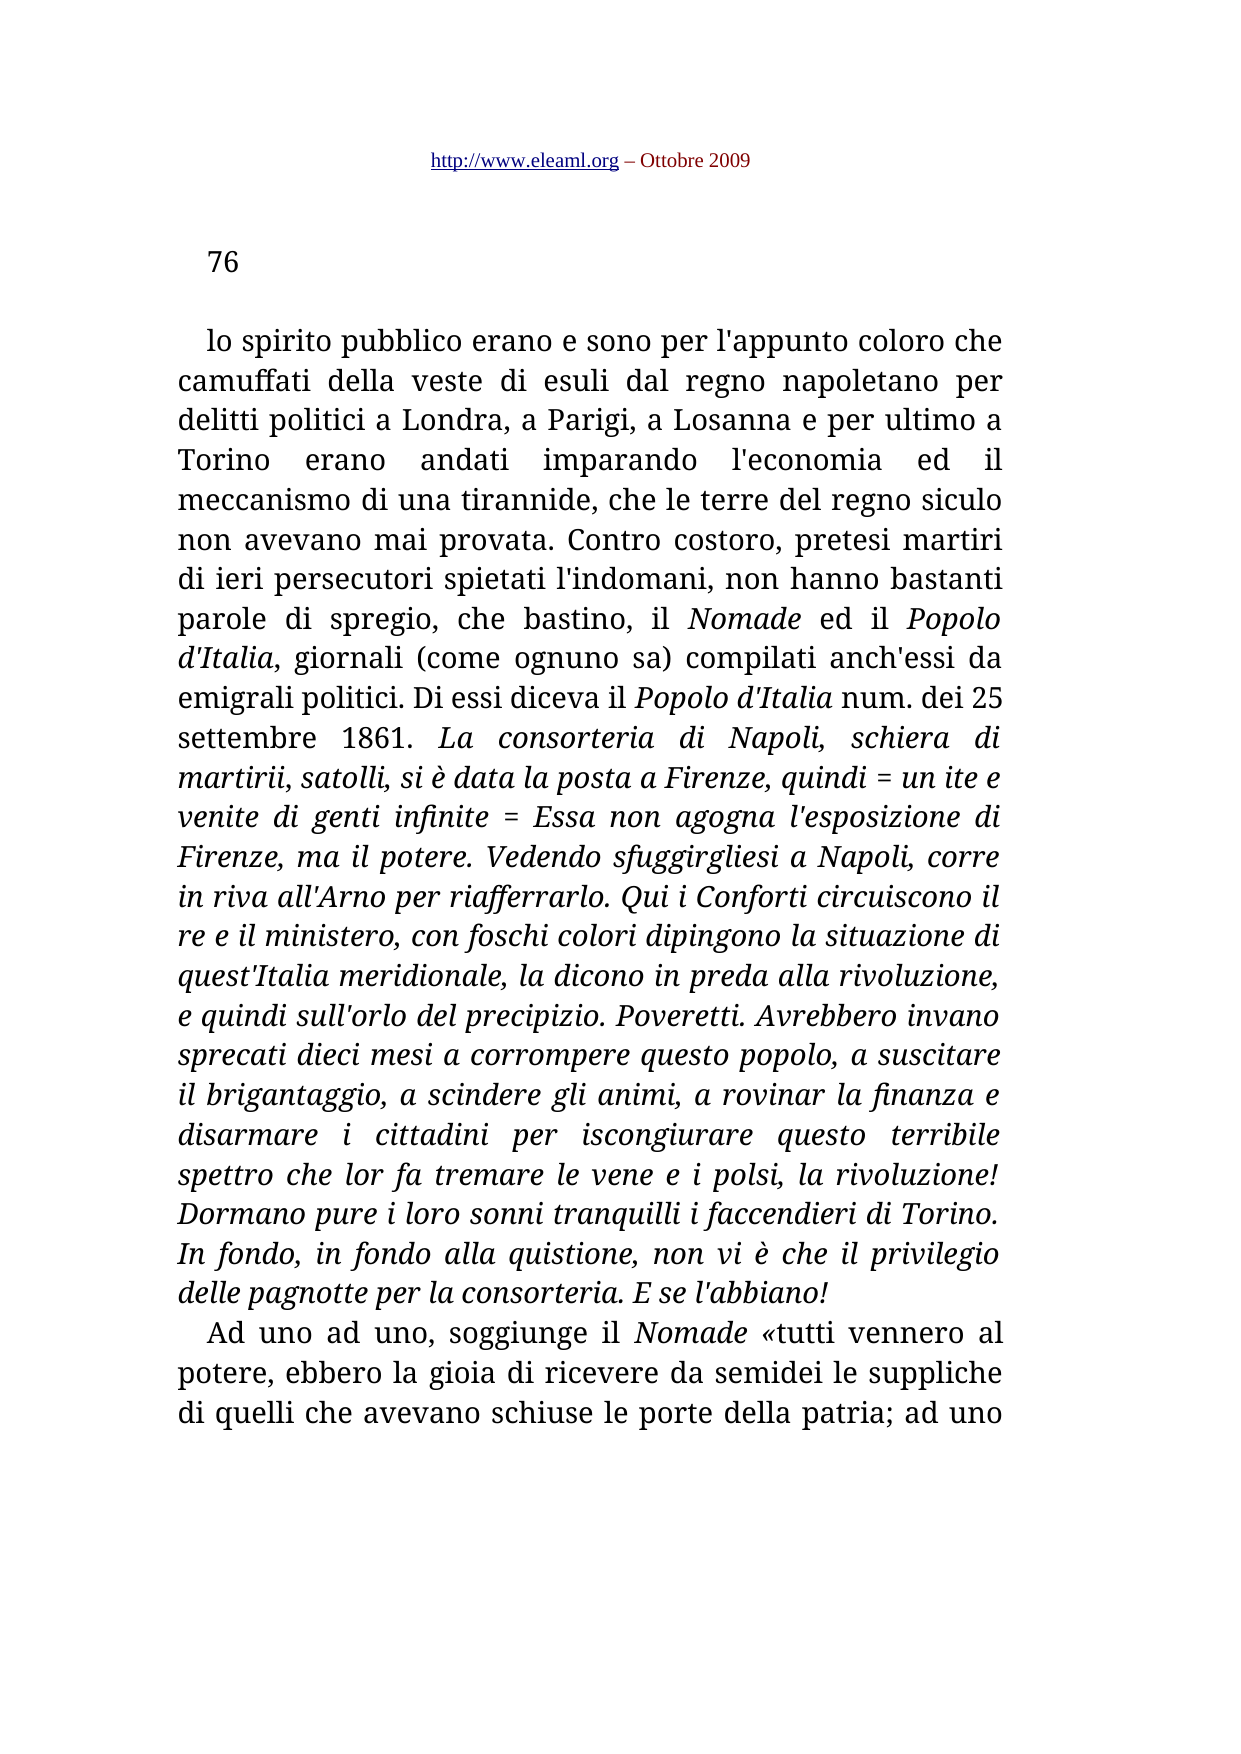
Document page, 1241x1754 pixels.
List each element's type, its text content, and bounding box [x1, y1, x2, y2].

text Ad uno ad uno, soggiunge il Nomade «tutti vennero al potere, ebbero la gioia di ricevere da semidei le suppliche di quelli che avevano schiuse le porte della patria; ad uno [177, 1312, 1004, 1432]
text 76 [177, 241, 1004, 281]
text lo spirito pubblico erano e sono per l'appunto coloro che camuffati della veste di esuli dal regno napoletano per delitti politici a Londra, a Parigi, a Losanna e per ultimo a Torino erano andati imparando l'economia ed il meccanismo di una tirannide, che le terre del regno siculo non avevano mai provata. Contro costoro, pretesi martiri di ieri persecutori spietati l'indomani, non hanno bastanti parole di spregio, che bastino, il Nomade ed il Popolo d'Italia, giornali (come ognuno sa) compilati anch'essi da emigrali politici. Di essi diceva il Popolo d'Italia num. dei 25 settembre 1861. La consorteria di Napoli, schiera di martirii, satolli, si è data la posta a Firenze, quindi = un ite e venite di genti infinite = Essa non agogna l'esposizione di Firenze, ma il potere. Vedendo sfuggirgliesi a Napoli, corre in riva all'Arno per riafferrarlo. Qui i Conforti circuiscono il re e il ministero, con foschi colori dipingono la situazione di quest'Italia meridionale, la dicono in preda alla rivoluzione, e quindi sull'orlo del precipizio. Poveretti. Avrebbero invano sprecati dieci mesi a corrompere questo popolo, a suscitare il brigantaggio, a scindere gli animi, a rovinar la finanza e disarmare i cittadini per iscongiurare questo terribile spettro che lor fa tremare le vene e i polsi, la rivoluzione! Dormano pure i loro sonni tranquilli i faccendieri di Torino. In fondo, in fondo alla quistione, non vi è che il privilegio delle pagnotte per la consorteria. E se l'abbiano! [177, 320, 1004, 1312]
